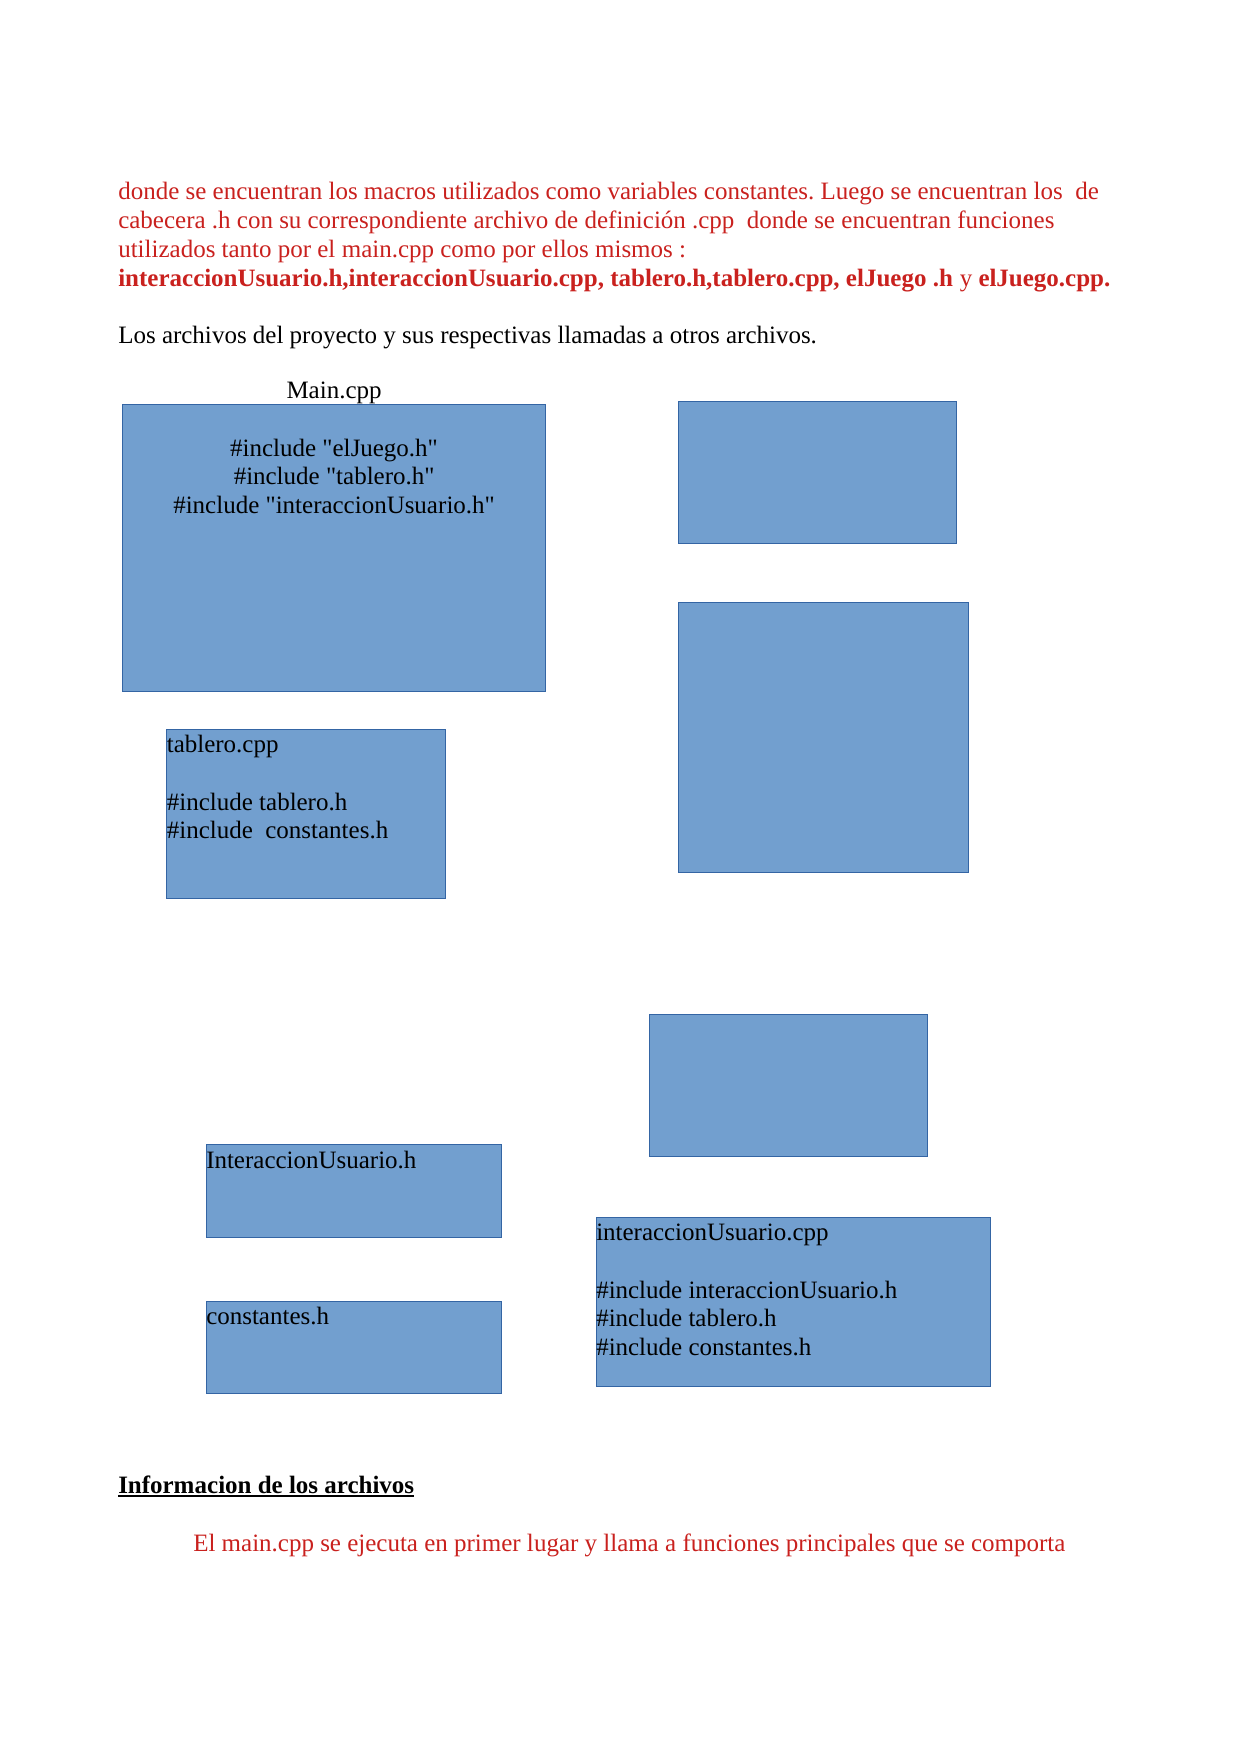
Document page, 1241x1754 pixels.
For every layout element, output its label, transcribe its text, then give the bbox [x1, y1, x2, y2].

text Informacion de los archivos [118, 1470, 1122, 1499]
text donde se encuentran los macros utilizados como variables constantes. Luego se encuentran los de cabecera .h con su correspondiente archivo de definición .cpp donde se encuentran funciones utilizados tanto por el main.cpp como por ellos mismos : interaccionUsuario.h,interaccionUsuario.cpp, tablero.h,tablero.cpp, elJuego .h y elJuego.cpp. [118, 176, 1122, 291]
text El main.cpp se ejecuta en primer lugar y llama a funciones principales que se comporta [118, 1528, 1122, 1556]
text Los archivos del proyecto y sus respectivas llamadas a otros archivos. [118, 320, 1122, 349]
